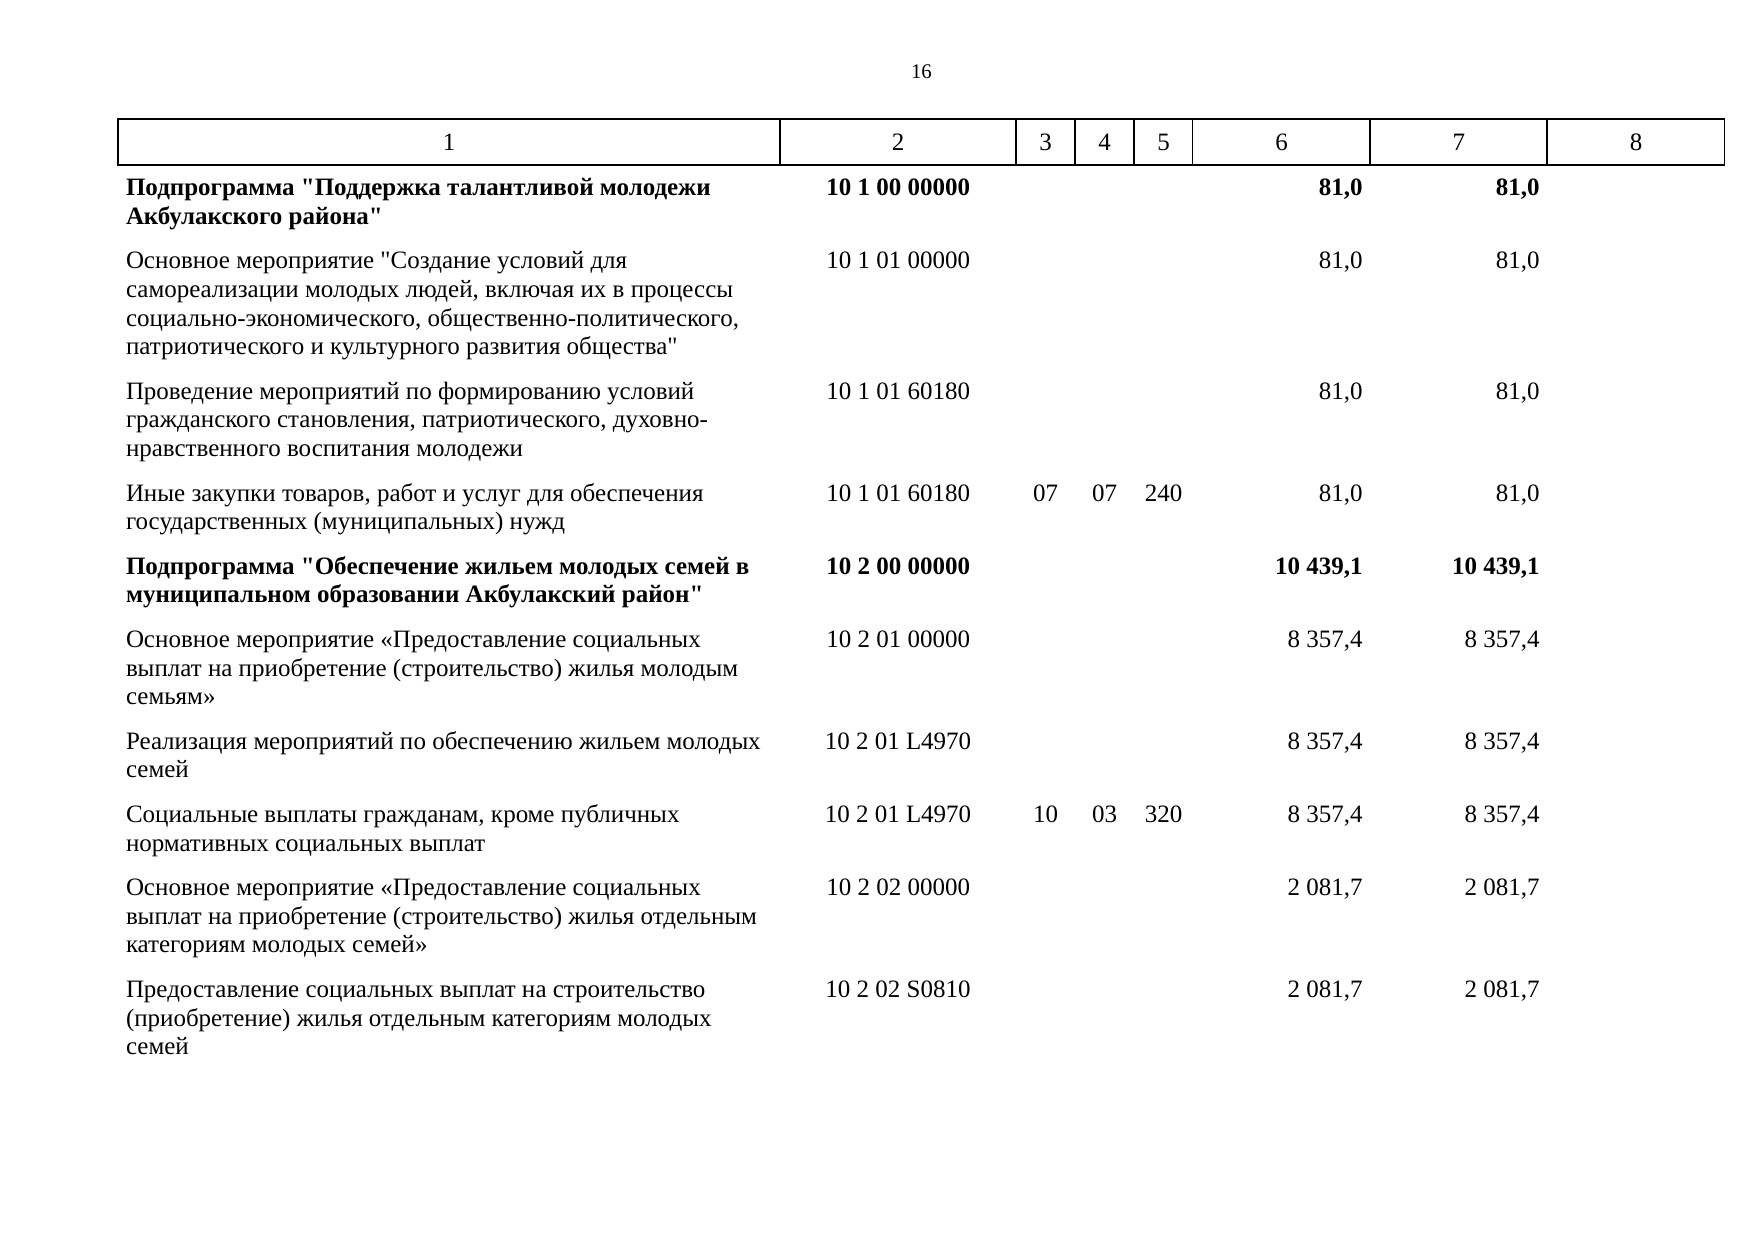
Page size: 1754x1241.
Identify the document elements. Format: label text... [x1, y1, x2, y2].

table_cell [1016, 368, 1075, 470]
table_cell [1134, 966, 1193, 1068]
table_cell [1134, 543, 1193, 616]
table_header [1371, 120, 1546, 164]
table_cell 10 2 02 S0810 [780, 966, 1016, 1068]
table_cell 10 [1016, 791, 1075, 864]
table_cell 81,0 [1193, 470, 1370, 543]
table_cell Подпрограмма "Поддержка талантливой молодежи Акбулакского района" [118, 166, 780, 237]
table_header [1135, 120, 1192, 164]
table_cell 2 081,7 [1370, 966, 1547, 1068]
table_cell [1016, 966, 1075, 1068]
table_cell 8 357,4 [1370, 616, 1547, 718]
table_cell [1547, 616, 1724, 718]
table_header 2 [788, 128, 1008, 156]
table_cell 81,0 [1193, 368, 1370, 470]
table_cell [1134, 864, 1193, 966]
table_cell [1016, 166, 1075, 237]
table_cell 10 2 01 L4970 [780, 791, 1016, 864]
table_cell 8 357,4 [1193, 718, 1370, 791]
table_cell [1134, 166, 1193, 237]
table_cell [1016, 718, 1075, 791]
table_header [1193, 120, 1369, 164]
table_cell 10 439,1 [1370, 543, 1547, 616]
table_cell 10 2 01 00000 [780, 616, 1016, 718]
table_cell Иные закупки товаров, работ и услуг для обеспечения государственных (муниципальных) нужд [118, 470, 780, 543]
table_cell 2 081,7 [1193, 966, 1370, 1068]
table_cell 10 1 01 60180 [780, 368, 1016, 470]
table_cell Проведение мероприятий по формированию условий гражданского становления, патриотического, духовно-нравственного воспитания молодежи [118, 368, 780, 470]
table_cell [1134, 616, 1193, 718]
table_cell [1134, 237, 1193, 368]
table_header 5 [1142, 128, 1185, 156]
table_cell 81,0 [1370, 368, 1547, 470]
table_cell 81,0 [1370, 237, 1547, 368]
table_cell 03 [1075, 791, 1134, 864]
table_cell 81,0 [1370, 166, 1547, 237]
table_cell 10 2 01 L4970 [780, 718, 1016, 791]
table_cell [1547, 966, 1724, 1068]
table_cell Реализация мероприятий по обеспечению жильем молодых семей [118, 718, 780, 791]
table_cell Подпрограмма "Обеспечение жильем молодых семей в муниципальном образовании Акбулакский район" [118, 543, 780, 616]
table_cell [1134, 718, 1193, 791]
table_cell [1075, 966, 1134, 1068]
table_header 7 [1378, 128, 1539, 156]
table_cell [1016, 237, 1075, 368]
table_cell [1547, 791, 1724, 864]
table_cell [1547, 718, 1724, 791]
table_cell 240 [1134, 470, 1193, 543]
table_cell Социальные выплаты гражданам, кроме публичных нормативных социальных выплат [118, 791, 780, 864]
table_cell [1547, 543, 1724, 616]
table_cell [1075, 543, 1134, 616]
table_cell [1547, 864, 1724, 966]
table_header [1076, 120, 1133, 164]
table_cell [1547, 470, 1724, 543]
table_cell [1016, 616, 1075, 718]
table_cell [1547, 166, 1724, 237]
table_cell 8 357,4 [1193, 791, 1370, 864]
table_cell 10 1 00 00000 [780, 166, 1016, 237]
table_header [119, 120, 779, 164]
table_cell 8 357,4 [1370, 718, 1547, 791]
table_cell Основное мероприятие "Создание условий для самореализации молодых людей, включая их в процессы социально-экономического, общественно-политического, патриотического и культурного развития общества" [118, 237, 780, 368]
table_cell [1075, 864, 1134, 966]
table_cell 81,0 [1193, 166, 1370, 237]
table_cell [1547, 237, 1724, 368]
table_cell 10 1 01 00000 [780, 237, 1016, 368]
table_cell Предоставление социальных выплат на строительство (приобретение) жилья отдельным категориям молодых семей [118, 966, 780, 1068]
table_cell 8 357,4 [1370, 791, 1547, 864]
table_cell [1547, 368, 1724, 470]
table_cell [1075, 368, 1134, 470]
table_cell 10 1 01 60180 [780, 470, 1016, 543]
table_cell 10 2 00 00000 [780, 543, 1016, 616]
table_header 3 [1024, 128, 1067, 156]
table_cell 10 2 02 00000 [780, 864, 1016, 966]
table_header 8 [1555, 128, 1716, 156]
table_cell [1075, 237, 1134, 368]
table_header [1548, 120, 1724, 164]
table_header 1 [126, 128, 772, 156]
table_cell [1075, 166, 1134, 237]
table_cell 10 439,1 [1193, 543, 1370, 616]
table_cell [1075, 718, 1134, 791]
table_cell [1016, 543, 1075, 616]
table_cell [1134, 368, 1193, 470]
table_header [1017, 120, 1074, 164]
table_cell 07 [1075, 470, 1134, 543]
table_cell 2 081,7 [1193, 864, 1370, 966]
table_cell 81,0 [1370, 470, 1547, 543]
table_cell Основное мероприятие «Предоставление социальных выплат на приобретение (строительство) жилья молодым семьям» [118, 616, 780, 718]
table_cell [1016, 864, 1075, 966]
table_header 4 [1083, 128, 1126, 156]
table_cell 2 081,7 [1370, 864, 1547, 966]
table_header [781, 120, 1015, 164]
table_cell 320 [1134, 791, 1193, 864]
table_cell Основное мероприятие «Предоставление социальных выплат на приобретение (строительство) жилья отдельным категориям молодых семей» [118, 864, 780, 966]
table_header 6 [1201, 128, 1362, 156]
table_cell [1075, 616, 1134, 718]
table_cell 8 357,4 [1193, 616, 1370, 718]
table_cell 07 [1016, 470, 1075, 543]
table_cell 81,0 [1193, 237, 1370, 368]
